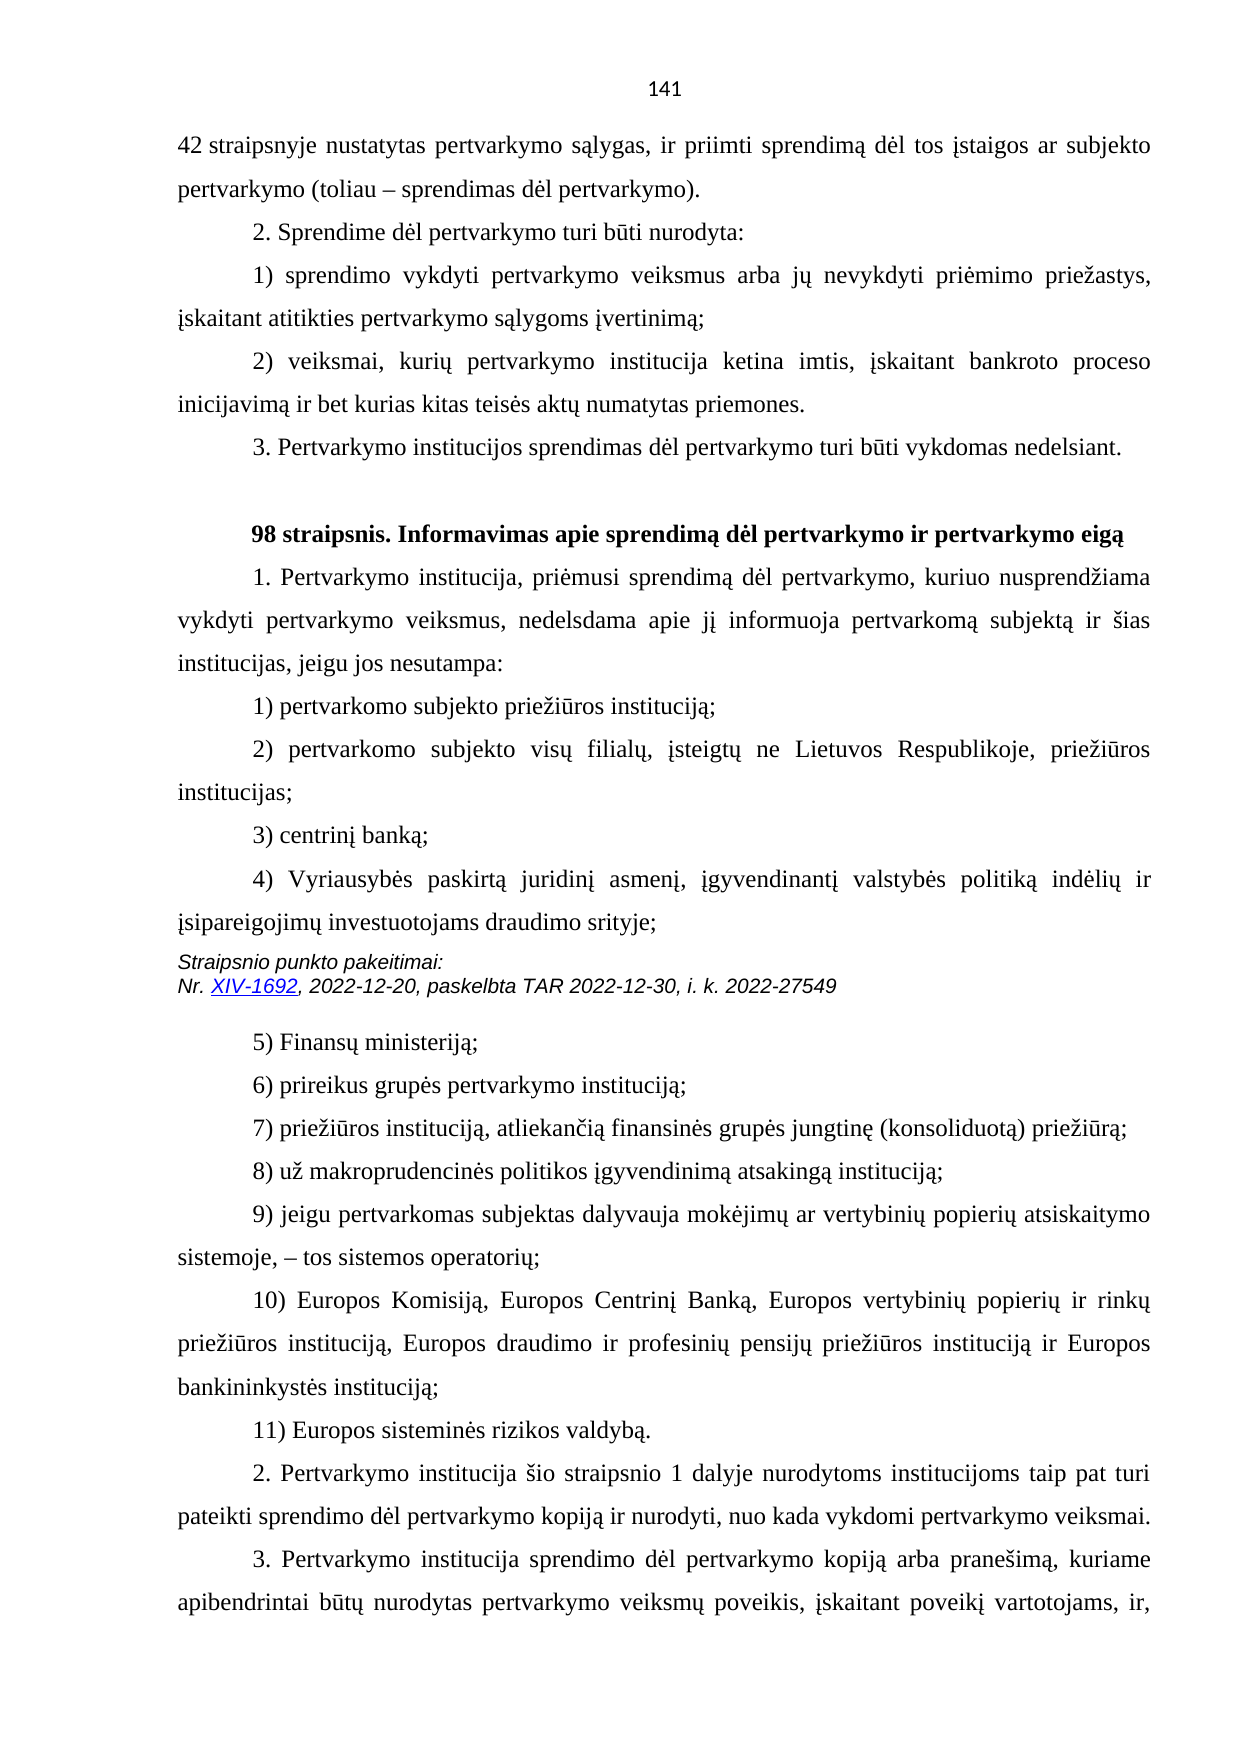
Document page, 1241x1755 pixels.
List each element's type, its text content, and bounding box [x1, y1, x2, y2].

text 2. Sprendime dėl pertvarkymo turi būti nurodyta: [177, 217, 1152, 246]
text 1. Pertvarkymo institucija, priėmusi sprendimą dėl pertvarkymo, kuriuo nusprendžiama vykdyti pertvarkymo veiksmus, nedelsdama apie jį informuoja pertvarkomą subjektą ir šias institucijas, jeigu jos nesutampa: [177, 562, 1152, 677]
text 2) pertvarkomo subjekto visų filialų, įsteigtų ne Lietuvos Respublikoje, priežiūros institucijas; [177, 734, 1152, 806]
text 2. Pertvarkymo institucija šio straipsnio 1 dalyje nurodytoms institucijoms taip pat turi pateikti sprendimo dėl pertvarkymo kopiją ir nurodyti, nuo kada vykdomi pertvarkymo veiksmai. [177, 1458, 1152, 1530]
text 6) prireikus grupės pertvarkymo instituciją; [177, 1070, 1152, 1098]
text 11) Europos sisteminės rizikos valdybą. [177, 1415, 1152, 1443]
text 8) už makroprudencinės politikos įgyvendinimą atsakingą instituciją; [177, 1156, 1152, 1185]
text 7) priežiūros instituciją, atliekančią finansinės grupės jungtinę (konsoliduotą) priežiūrą; [177, 1113, 1152, 1142]
text 3. Pertvarkymo institucijos sprendimas dėl pertvarkymo turi būti vykdomas nedelsiant. [177, 432, 1152, 461]
text 10) Europos Komisiją, Europos Centrinį Banką, Europos vertybinių popierių ir rinkų priežiūros instituciją, Europos draudimo ir profesinių pensijų priežiūros instituciją ir Europos bankininkystės instituciją; [177, 1285, 1152, 1400]
text 42 straipsnyje nustatytas pertvarkymo sąlygas, ir priimti sprendimą dėl tos įstaigos ar subjekto pertvarkymo (toliau – sprendimas dėl pertvarkymo). [177, 131, 1152, 202]
text Nr. XIV-1692, 2022-12-20, paskelbta TAR 2022-12-30, i. k. 2022-27549 [177, 974, 1152, 998]
text Straipsnio punkto pakeitimai: [177, 950, 1152, 974]
text 9) jeigu pertvarkomas subjektas dalyvauja mokėjimų ar vertybinių popierių atsiskaitymo sistemoje, – tos sistemos operatorių; [177, 1199, 1152, 1271]
text 4) Vyriausybės paskirtą juridinį asmenį, įgyvendinantį valstybės politiką indėlių ir įsipareigojimų investuotojams draudimo srityje; [177, 864, 1152, 936]
text 1) sprendimo vykdyti pertvarkymo veiksmus arba jų nevykdyti priėmimo priežastys, įskaitant atitikties pertvarkymo sąlygoms įvertinimą; [177, 260, 1152, 332]
text 5) Finansų ministeriją; [177, 1027, 1152, 1055]
text 3. Pertvarkymo institucija sprendimo dėl pertvarkymo kopiją arba pranešimą, kuriame apibendrintai būtų nurodytas pertvarkymo veiksmų poveikis, įskaitant poveikį vartotojams, ir, [177, 1544, 1152, 1616]
text 3) centrinį banką; [177, 821, 1152, 849]
text 2) veiksmai, kurių pertvarkymo institucija ketina imtis, įskaitant bankroto proceso inicijavimą ir bet kurias kitas teisės aktų numatytas priemones. [177, 346, 1152, 418]
text 98 straipsnis. Informavimas apie sprendimą dėl pertvarkymo ir pertvarkymo eigą [251, 519, 1152, 547]
text 1) pertvarkomo subjekto priežiūros instituciją; [177, 691, 1152, 720]
